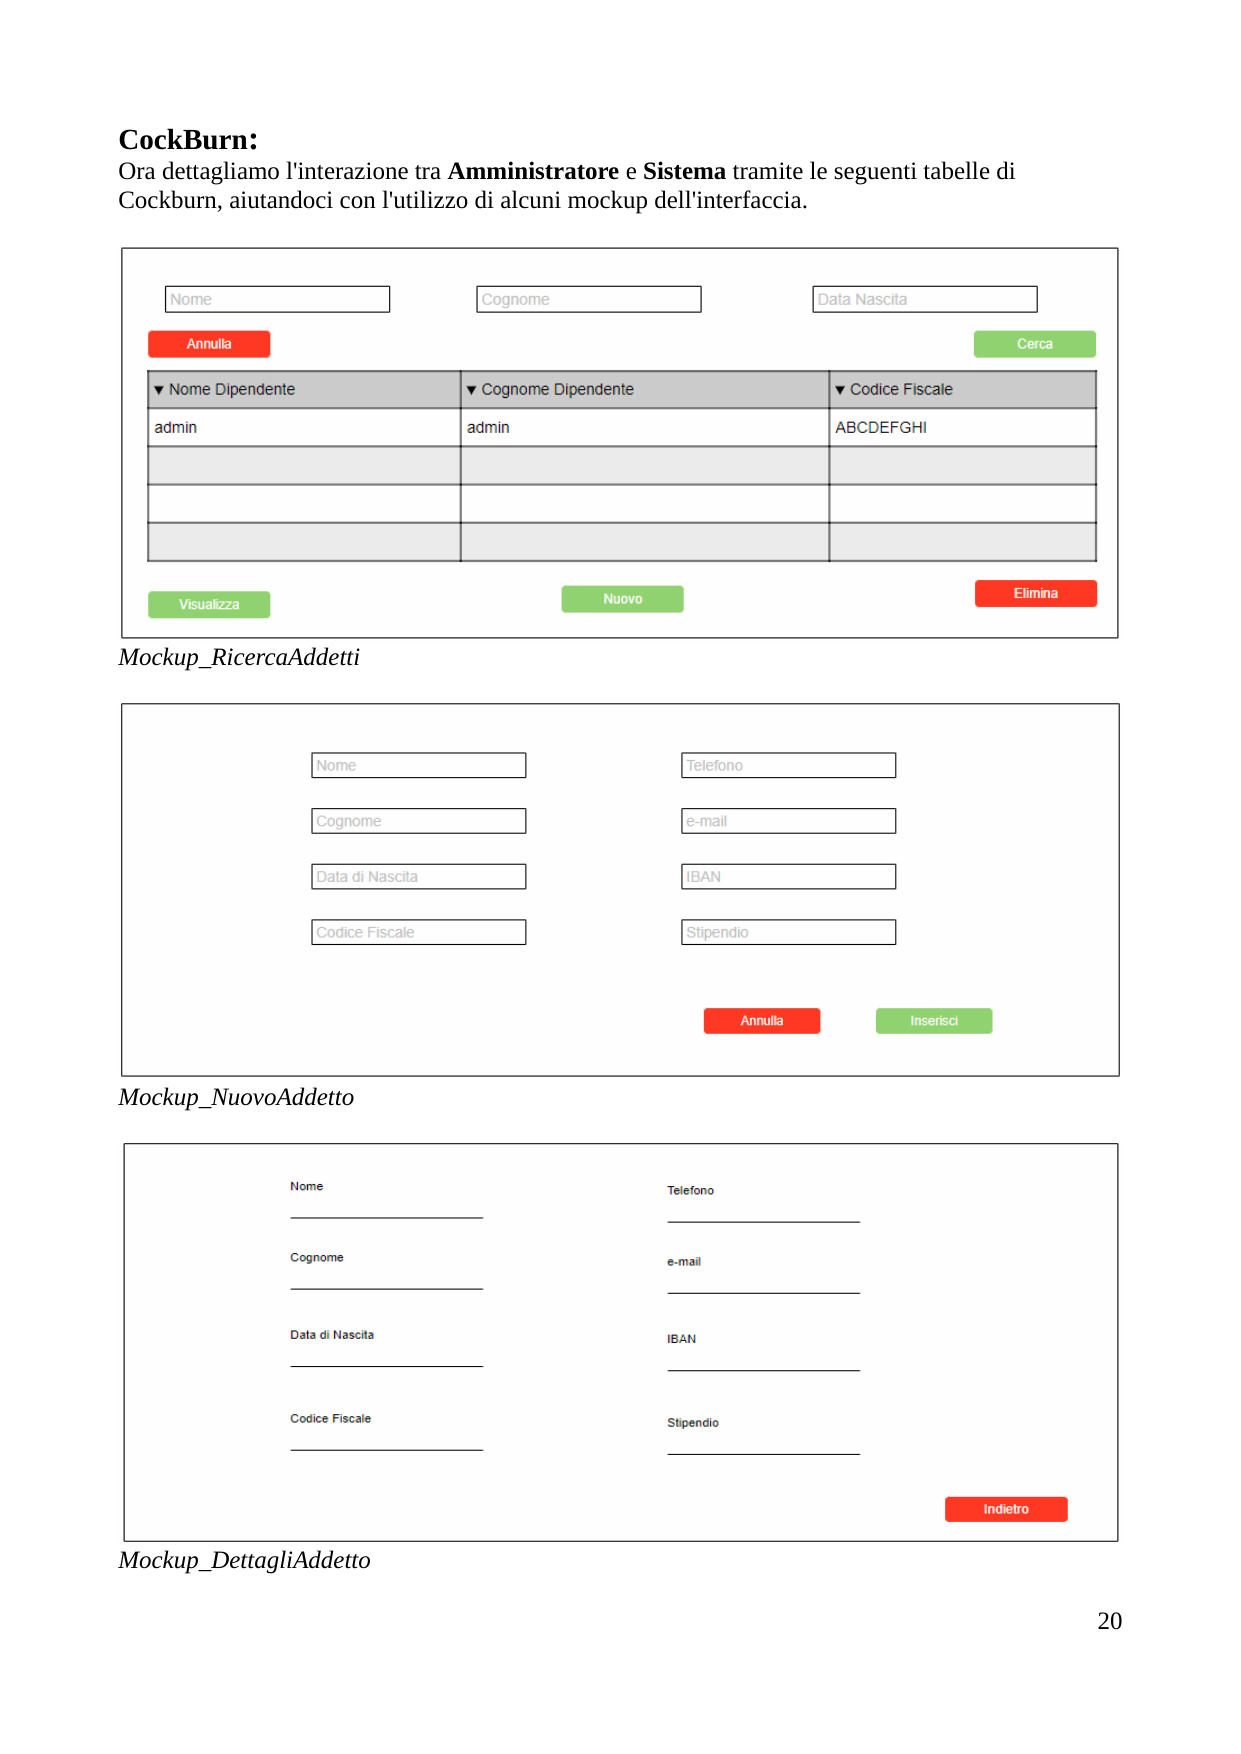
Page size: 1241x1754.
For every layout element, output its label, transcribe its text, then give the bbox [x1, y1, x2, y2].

text Ora dettagliamo l'interazione tra Amministratore e Sistema tramite le seguenti tabelle di Cockburn, aiutandoci con l'utilizzo di alcuni mockup dell'interfaccia. [118, 156, 1122, 214]
text Mockup_DettagliAddetto [118, 1546, 1122, 1574]
text Mockup_NuovoAddetto [118, 1082, 1122, 1111]
picture [118, 1139, 1123, 1546]
picture [118, 699, 1123, 1082]
picture [118, 242, 1123, 643]
text Mockup_RicercaAddetti [118, 643, 1122, 671]
text CockBurn: [118, 118, 1122, 156]
